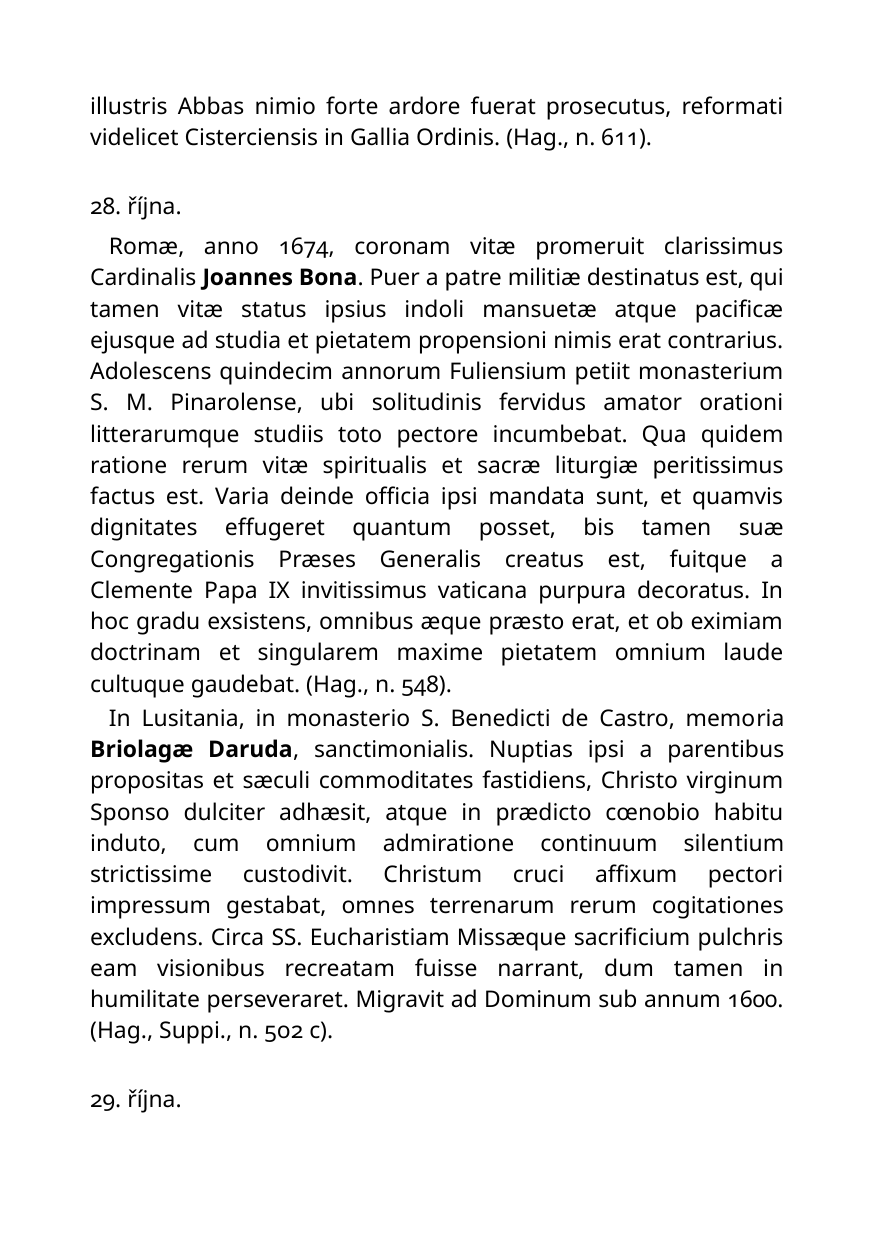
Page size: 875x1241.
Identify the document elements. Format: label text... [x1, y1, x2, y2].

text Romæ, anno 1674, coronam vitæ promeruit clarissimus Cardinalis Joannes Bona. Puer a patre militiæ destinatus est, qui tamen vitæ status ipsius indoli mansuetæ atque pacificæ ejusque ad studia et pietatem propensioni nimis erat contrarius. Adolescens quindecim annorum Fuliensium petiit monasterium S. M. Pinarolense, ubi solitudinis fervidus amator orationi litterarumque studiis toto pectore incumbebat. Qua quidem ratione rerum vitæ spiritualis et sacræ liturgiæ peritissimus factus est. Varia deinde officia ipsi mandata sunt, et quamvis dignitates effugeret quantum posset, bis tamen suæ Congregationis Præses Generalis creatus est, fuitque a Clemente Papa IX invitissimus vaticana purpura decoratus. In hoc gradu exsistens, omnibus æque præsto erat, et ob eximiam doctrinam et singularem maxime pietatem omnium laude cultuque gaudebat. (Hag., n. 548). [90, 230, 784, 699]
text illustris Abbas nimio forte ardore fuerat prosecutus, reformati videlicet Cisterciensis in Gallia Ordinis. (Hag., n. 611). [90, 90, 784, 152]
text 28. října. [90, 190, 784, 221]
text In Lusitania, in monasterio S. Benedicti de Castro, memo­ria Briolagæ Daruda, sanctimonialis. Nuptias ipsi a paren­tibus propositas et sæculi commoditates fastidiens, Christo virginum Sponso dulciter adhæsit, atque in prædicto cœnobio habitu induto, cum omnium admiratione continuum silen­tium strictissime custodivit. Christum cruci affixum pectori impressum gestabat, omnes terrenarum rerum cogitationes excludens. Circa SS. Eucharistiam Missæque sacrificium pulchris eam visionibus recreatam fuisse narrant, dum tamen in humilitate perseveraret. Migravit ad Dominum sub annum 1600. (Hag., Suppi., n. 5o2 c). [90, 702, 784, 1046]
text 29. října. [90, 1083, 784, 1114]
